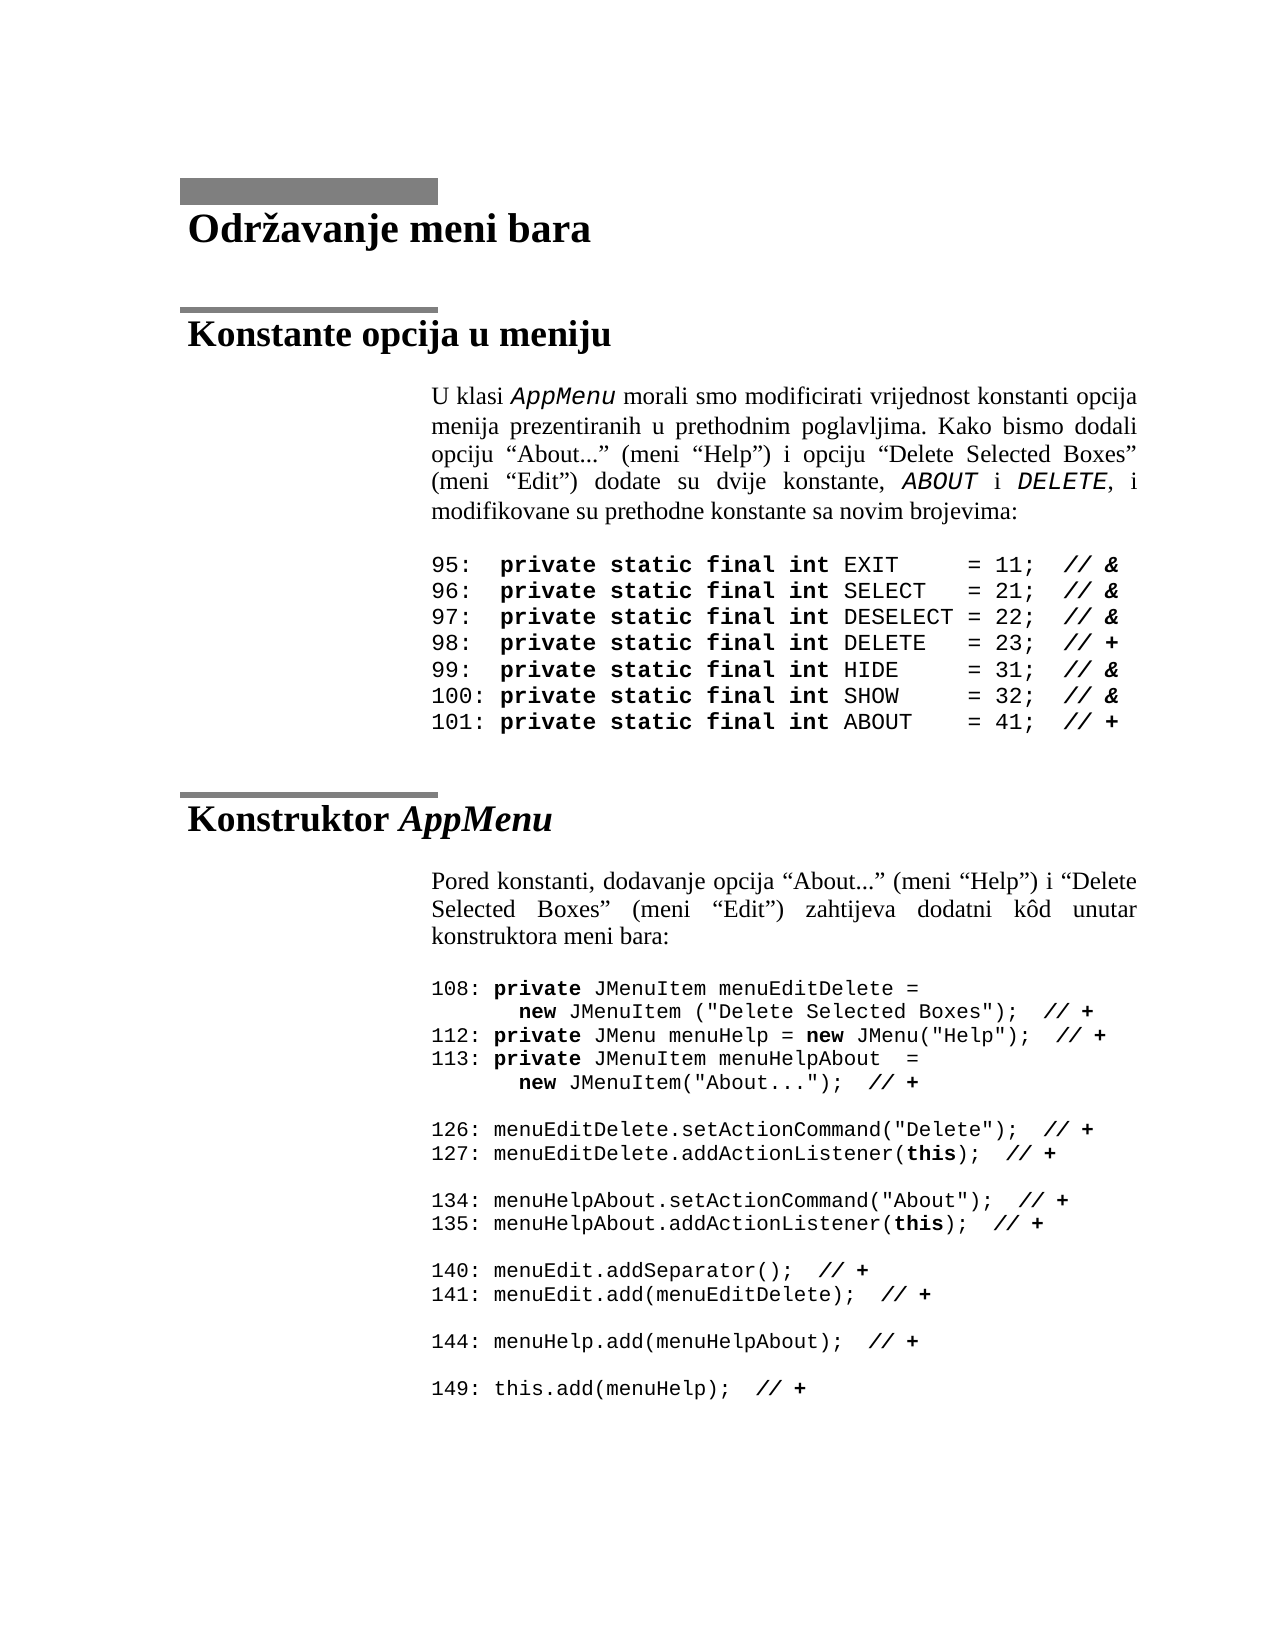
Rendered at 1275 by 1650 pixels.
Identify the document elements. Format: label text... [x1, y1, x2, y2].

table_header [180, 553, 424, 736]
table_header [180, 792, 438, 798]
table_header [180, 867, 424, 950]
subtitle Konstante opcija u meniju [187, 313, 1087, 354]
table_header [180, 978, 424, 1402]
table_header 108: private JMenuItem menuEditDelete = new JMenuItem ("Delete Selected Boxes"); // + 112: private JMenu menuHelp = new JMenu("Help"); // + 113: private JMenuItem menuHelpAbout = new JMenuItem("About..."); // + 126: menuEditDelete.setActionCommand("Delete"); // + 127: menuEditDelete.addActionListener(this); // + 134: menuHelpAbout.setActionCommand("About"); // + 135: menuHelpAbout.addActionListener(this); // + 140: menuEdit.addSeparator(); // + 141: menuEdit.add(menuEditDelete); // + 144: menuHelp.add(menuHelpAbout); // + 149: this.add(menuHelp); // + [424, 978, 1144, 1402]
subtitle Održavanje meni bara [187, 205, 1087, 252]
table_header [180, 178, 438, 205]
table_header U klasi AppMenu morali smo modificirati vrijednost konstanti opcija menija prezentiranih u prethodnim poglavljima. Kako bismo dodali opciju “About...” (meni “Help”) i opciju “Delete Selected Boxes” (meni “Edit”) dodate su dvije konstante, ABOUT i DELETE, i modifikovane su prethodne konstante sa novim brojevima: [424, 382, 1145, 525]
table_header Pored konstanti, dodavanje opcija “About...” (meni “Help”) i “Delete Selected Boxes” (meni “Edit”) zahtijeva dodatni kôd unutar konstruktora meni bara: [424, 867, 1145, 950]
table_header [180, 382, 424, 525]
subtitle Konstruktor AppMenu [187, 798, 1087, 839]
table_header [180, 307, 438, 313]
table_header 95: private static final int EXIT = 11; // & 96: private static final int SELECT = 21; // & 97: private static final int DESELECT = 22; // & 98: private static final int DELETE = 23; // + 99: private static final int HIDE = 31; // & 100: private static final int SHOW = 32; // & 101: private static final int ABOUT = 41; // + [424, 553, 1145, 736]
